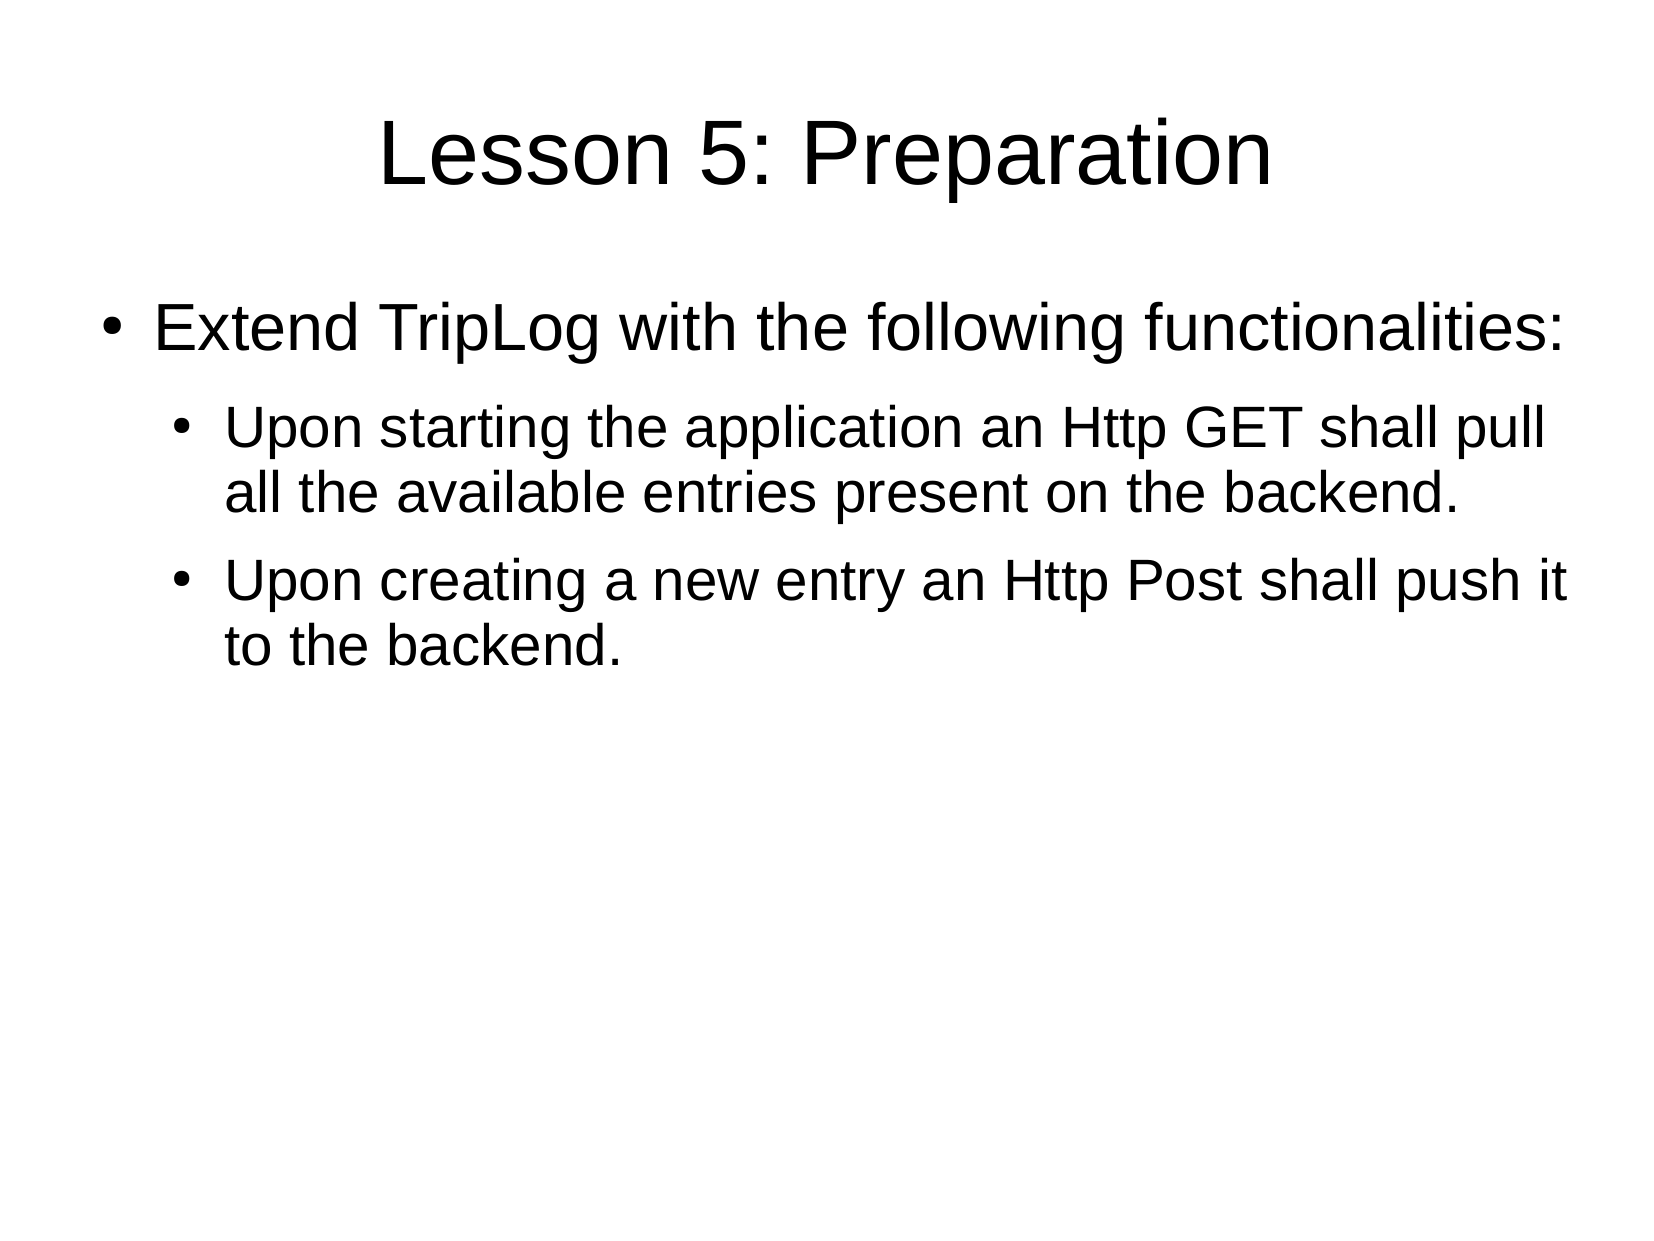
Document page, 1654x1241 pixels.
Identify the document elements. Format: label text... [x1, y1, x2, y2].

list Extend TripLog with the following functionalities: Upon starting the application an Http GET shall pull all the available entries present on the backend. Upon creating a new entry an Http Post shall push it to the backend. [82, 290, 1571, 1111]
title Lesson 5: Preparation [82, 49, 1571, 257]
